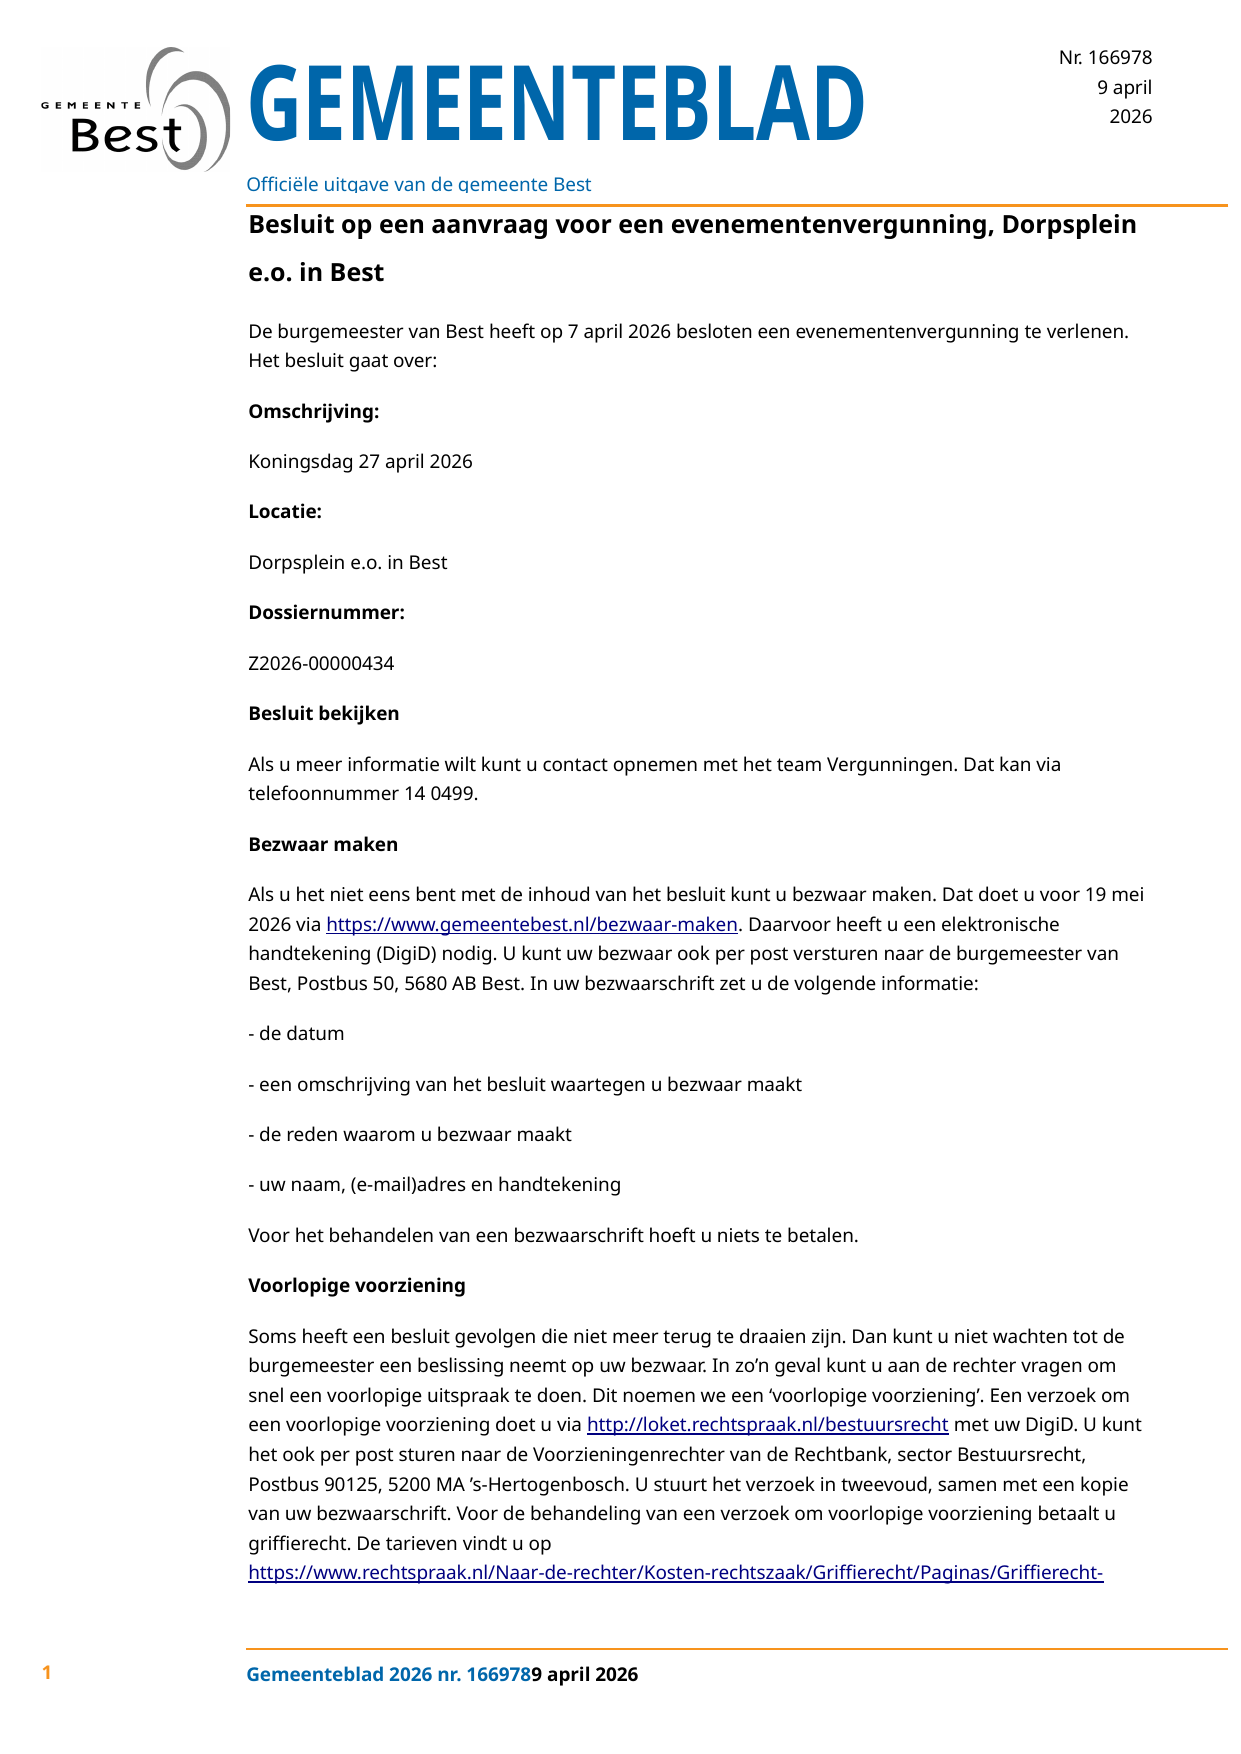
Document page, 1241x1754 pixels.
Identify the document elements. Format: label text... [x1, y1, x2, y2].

text Locatie: [248, 499, 1152, 524]
text Omschrijving: [248, 398, 1152, 424]
text Voor het behandelen van een bezwaarschrift hoeft u niets te betalen. [248, 1222, 1152, 1248]
text Koningsdag 27 april 2026 [248, 448, 1152, 474]
text - de datum [248, 1020, 1152, 1046]
text Bezwaar maken [248, 831, 1152, 857]
text De burgemeester van Best heeft op 7 april 2026 besloten een evenementenvergunning te verlenen. Het besluit gaat over: [248, 318, 1152, 373]
text - de reden waarom u bezwaar maakt [248, 1121, 1152, 1147]
text Besluit bekijken [248, 700, 1152, 726]
text - een omschrijving van het besluit waartegen u bezwaar maakt [248, 1071, 1152, 1097]
text Besluit op een aanvraag voor een evenementenvergunning, Dorpsplein e.o. in Best [248, 207, 1152, 288]
picture [41, 47, 231, 172]
text Als u meer informatie wilt kunt u contact opnemen met het team Vergunningen. Dat kan via telefoonnummer 14 0499. [248, 751, 1152, 806]
text Dorpsplein e.o. in Best [248, 549, 1152, 575]
text - uw naam, (e-mail)adres en handtekening [248, 1172, 1152, 1197]
text Als u het niet eens bent met de inhoud van het besluit kunt u bezwaar maken. Dat doet u voor 19 mei 2026 via https://www.gemeentebest.nl/bezwaar-maken. Daarvoor heeft u een elektronische handtekening (DigiD) nodig. U kunt uw bezwaar ook per post versturen naar de burgemeester van Best, Postbus 50, 5680 AB Best. In uw bezwaarschrift zet u de volgende informatie: [248, 881, 1152, 996]
text Soms heeft een besluit gevolgen die niet meer terug te draaien zijn. Dan kunt u niet wachten tot de burgemeester een beslissing neemt op uw bezwaar. In zo’n geval kunt u aan de rechter vragen om snel een voorlopige uitspraak te doen. Dit noemen we een ‘voorlopige voorziening’. Een verzoek om een voorlopige voorziening doet u via http://loket.rechtspraak.nl/bestuursrecht met uw DigiD. U kunt het ook per post sturen naar de Voorzieningenrechter van de Rechtbank, sector Bestuursrecht, Postbus 90125, 5200 MA ’s-Hertogenbosch. U stuurt het verzoek in tweevoud, samen met een kopie van uw bezwaarschrift. Voor de behandeling van een verzoek om voorlopige voorziening betaalt u griffierecht. De tarieven vindt u op https://www.rechtspraak.nl/Naar-de-rechter/Kosten-rechtszaak/Griffierecht/Paginas/Griffierecht- [248, 1323, 1152, 1585]
text Dossiernummer: [248, 599, 1152, 625]
text Voorlopige voorziening [248, 1272, 1152, 1298]
text Z2026-00000434 [248, 650, 1152, 676]
